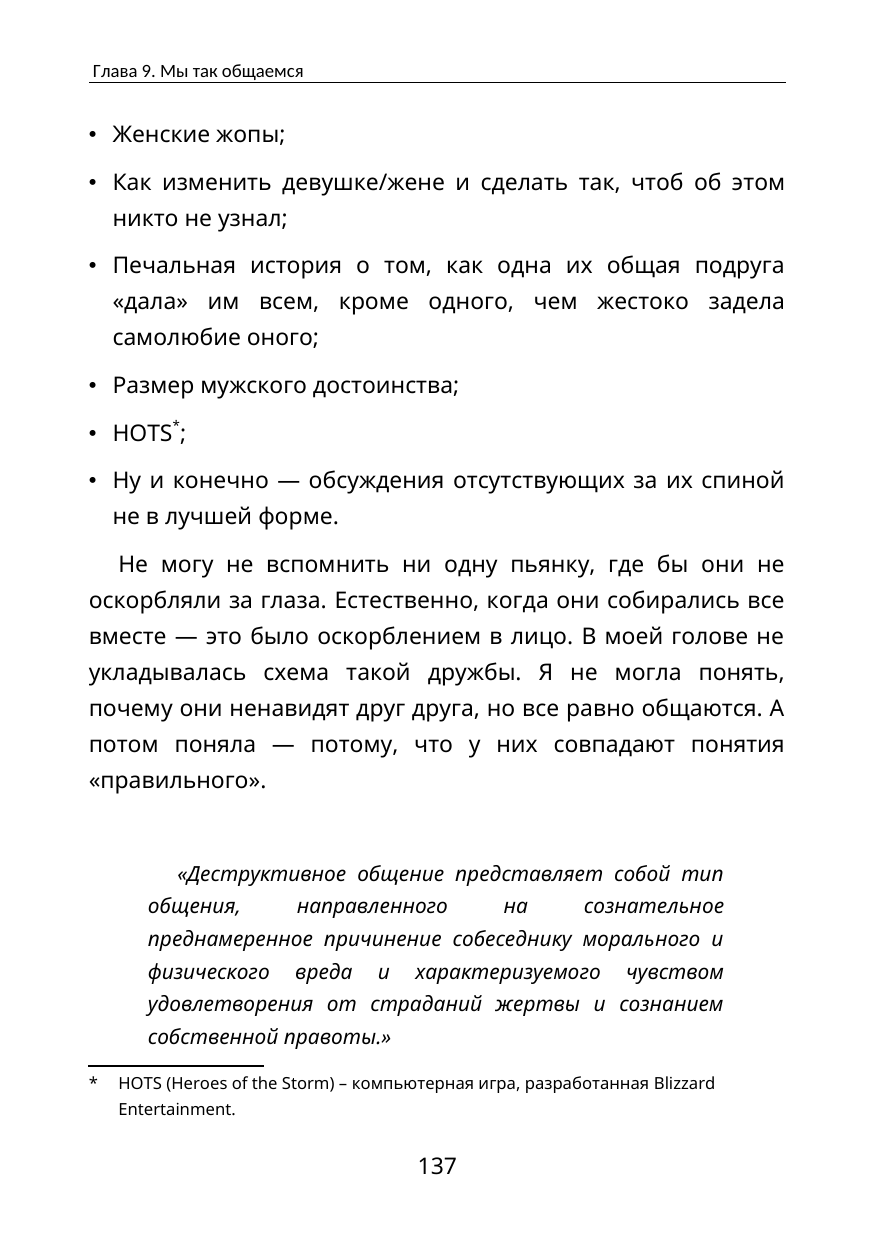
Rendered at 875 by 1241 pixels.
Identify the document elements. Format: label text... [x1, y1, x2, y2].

list Как изменить девушке/жене и сделать так, чтоб об этом никто не узнал; [88, 166, 786, 233]
list Женские жопы; [88, 118, 786, 149]
list Печальная история о том, как одна их общая подруга «дала» им всем, кроме одного, чем жестоко задела самолюбие оного; [88, 249, 786, 352]
list HOTS (Heroes of the Storm) – компьютерная игра, разработанная Blizzard Entertainment. [88, 1072, 786, 1120]
list Размер мужского достоинства; [88, 369, 786, 400]
text Не могу не вспомнить ни одну пьянку, где бы они не оскорбляли за глаза. Естественно, когда они собирались все вместе — это было оскорблением в лицо. В моей голове не укладывалась схема такой дружбы. Я не могла понять, почему они ненавидят друг друга, но все равно общаются. А потом поняла — потому, что у них совпадают понятия «правильного». [88, 548, 786, 795]
list Ну и конечно — обсуждения отсутствующих за их спиной не в лучшей форме. [88, 464, 786, 532]
text «Деструктивное общение представляет собой тип общения, направленного на сознательное преднамеренное причинение собеседнику морального и физического вреда и характеризуемого чувством удовлетворения от страданий жертвы и сознанием собственной правоты.» [148, 859, 726, 1051]
list HOTS; [88, 417, 786, 448]
